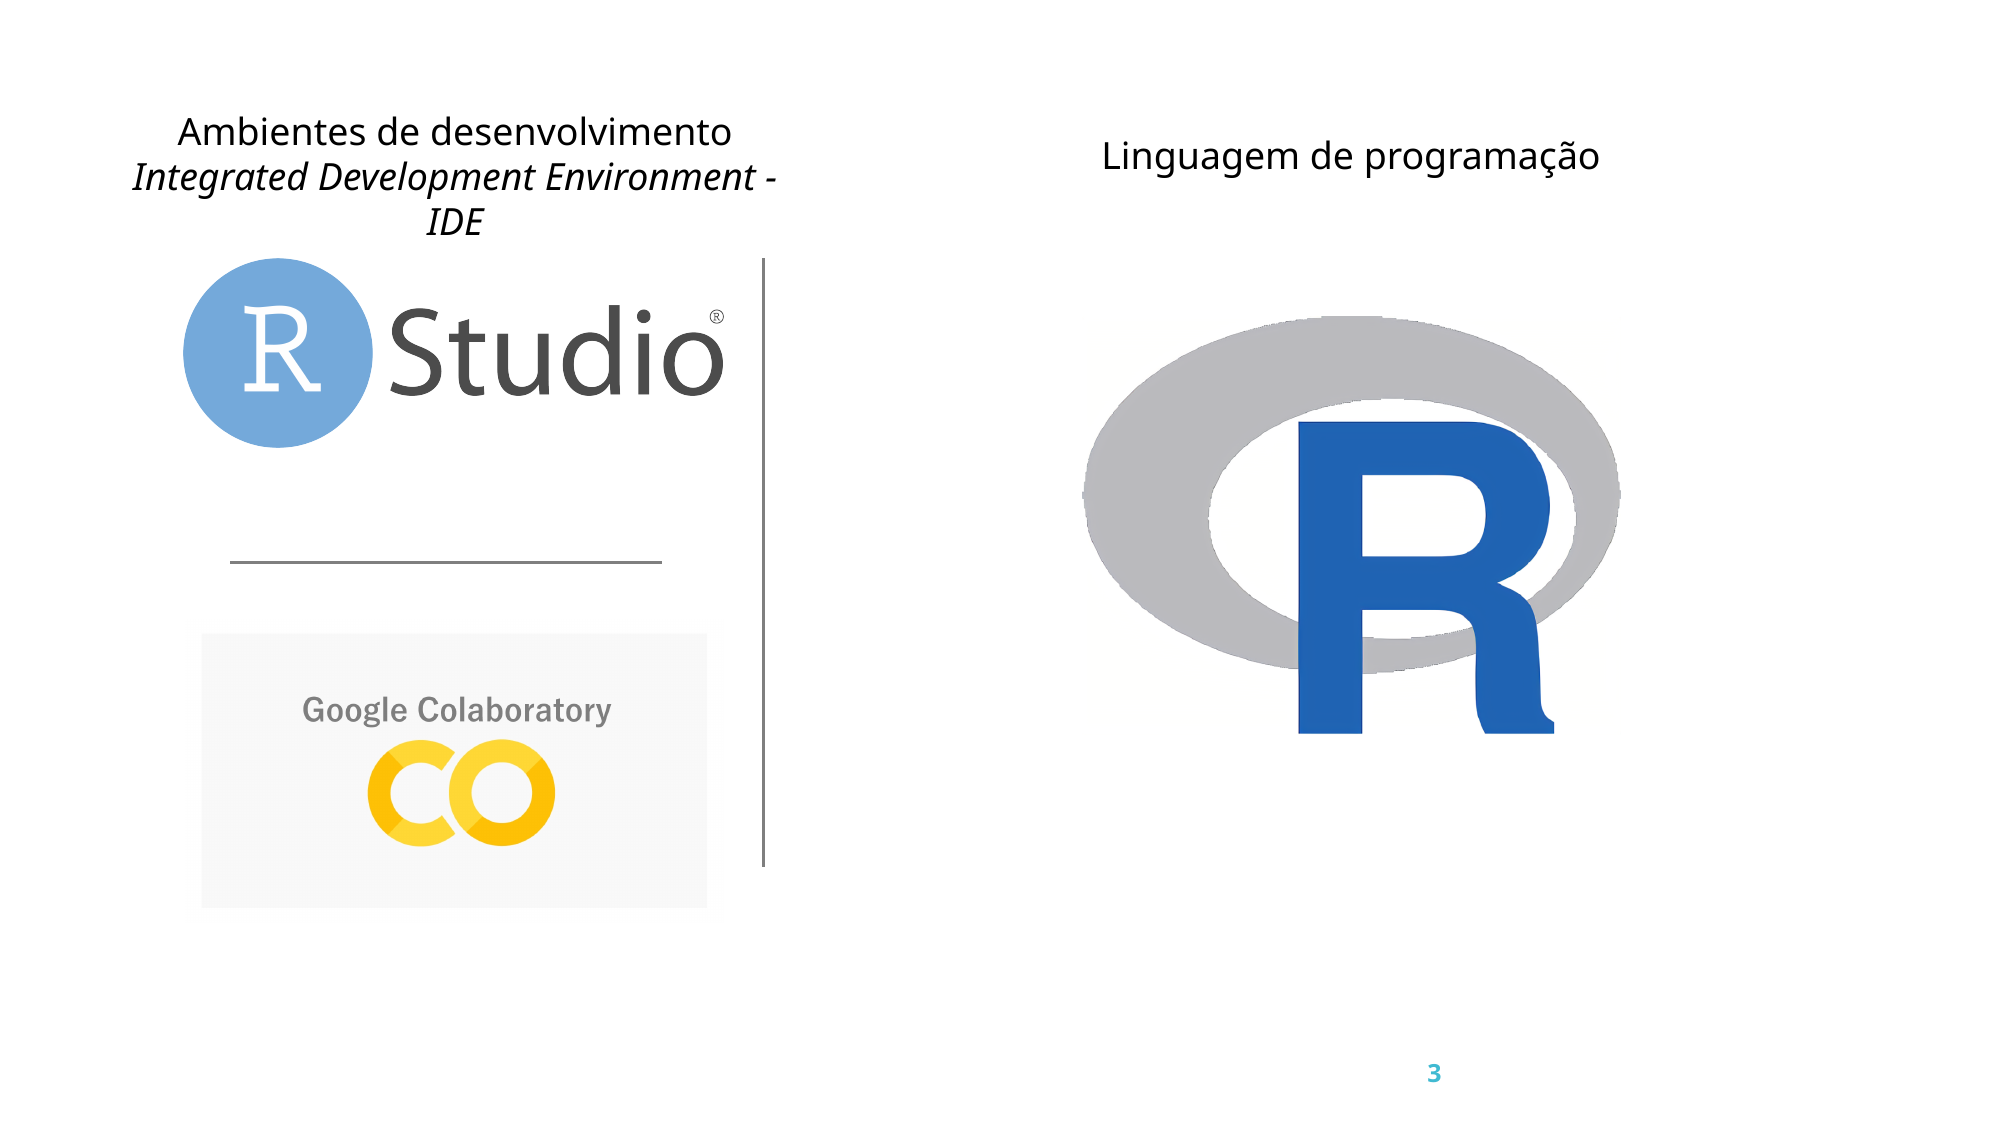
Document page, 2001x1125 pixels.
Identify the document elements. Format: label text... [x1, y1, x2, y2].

picture [183, 259, 724, 449]
picture [1082, 316, 1621, 735]
text_box Linguagem de programação [999, 124, 1703, 186]
picture [185, 619, 724, 923]
text_box [1412, 1042, 1863, 1103]
text_box Ambientes de desenvolvimento Integrated Development Environment - IDE [103, 100, 807, 207]
